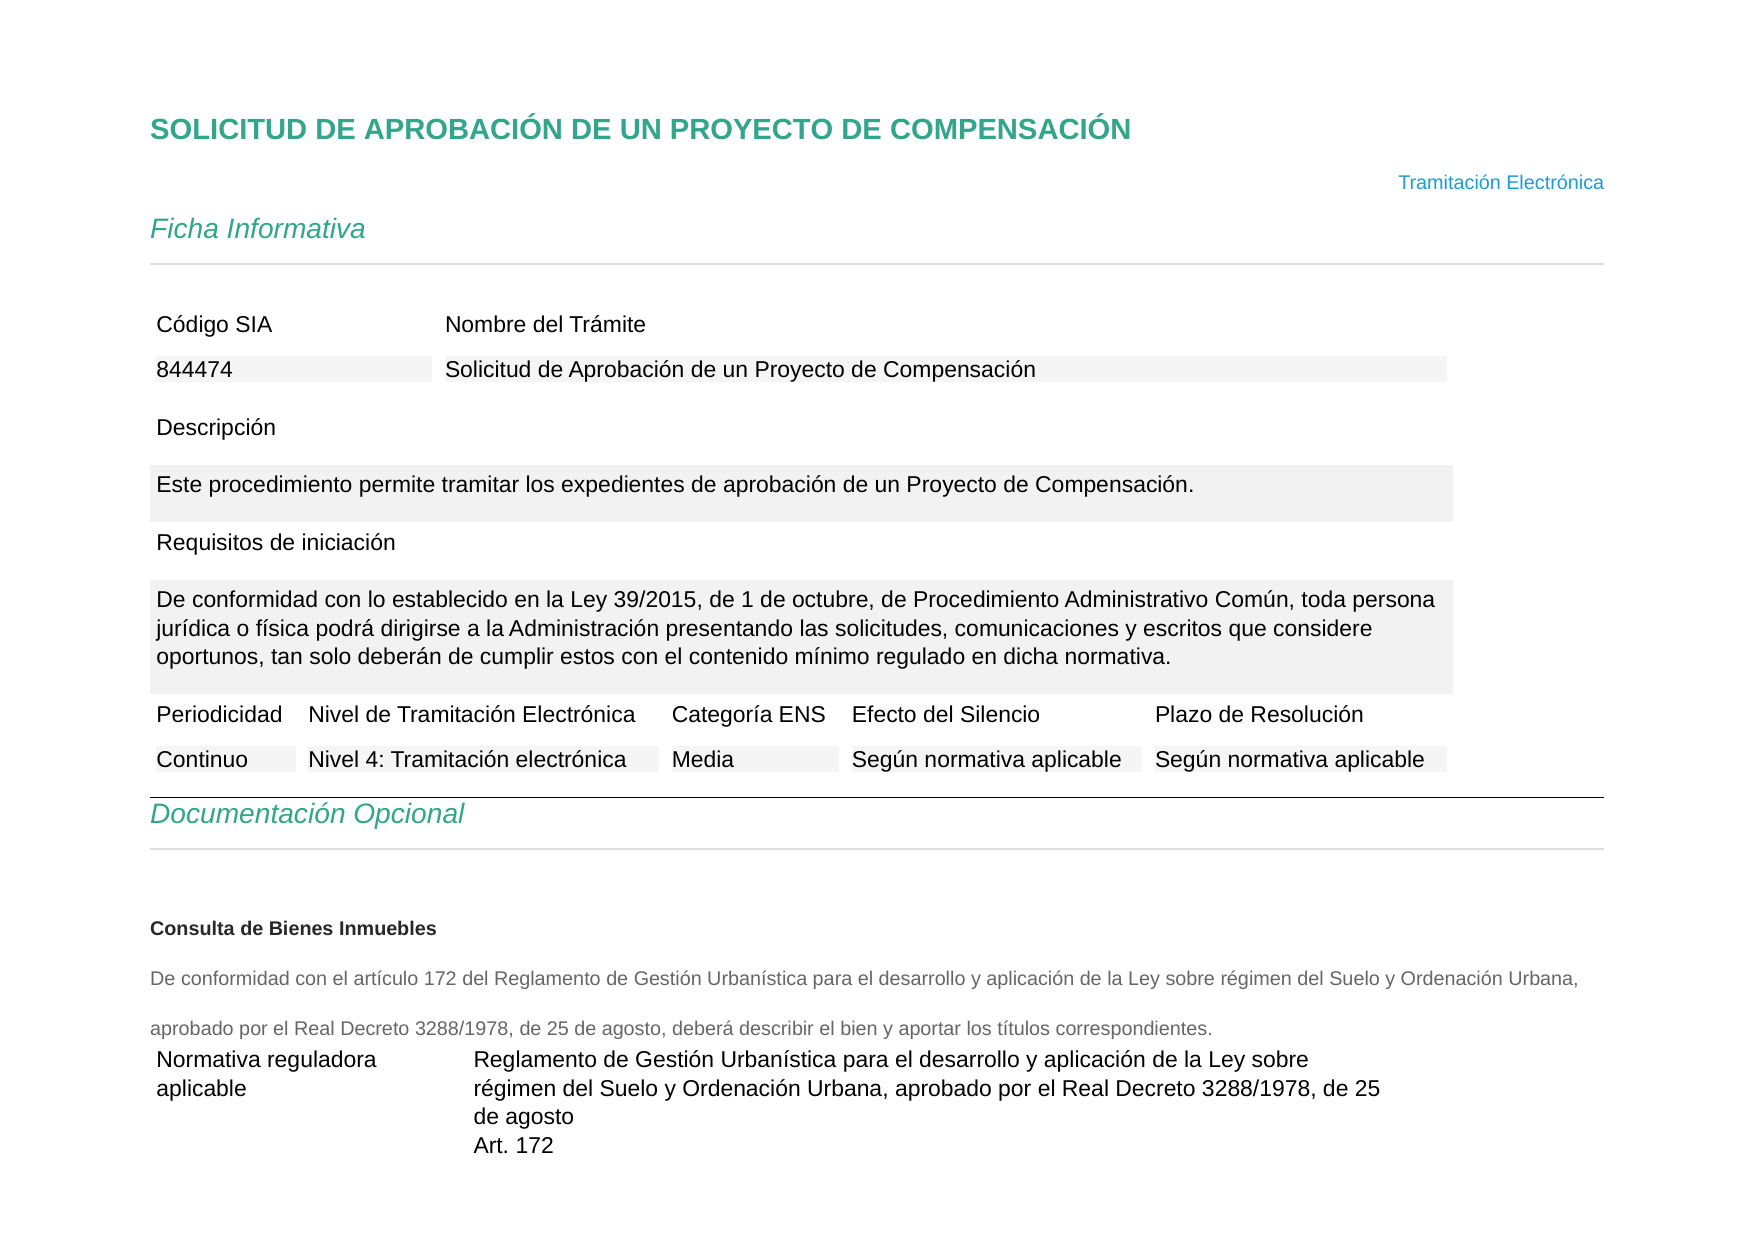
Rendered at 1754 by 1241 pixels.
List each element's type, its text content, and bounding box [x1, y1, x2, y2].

table_cell De conformidad con lo establecido en la Ley 39/2015, de 1 de octubre, de Procedimiento Administrativo Común, toda persona jurídica o física podrá dirigirse a la Administración presentando las solicitudes, comunicaciones y escritos que considere oportunos, tan solo deberán de cumplir estos con el contenido mínimo regulado en dicha normativa. [150, 580, 1453, 694]
subtitle Documentación Opcional [150, 798, 1604, 848]
subtitle SOLICITUD DE APROBACIÓN DE UN PROYECTO DE COMPENSACIÓN [150, 112, 1604, 146]
table_header Nivel de Tramitación Electrónica Nivel 4: Tramitación electrónica [302, 695, 665, 797]
table_cell Descripción [150, 407, 1453, 465]
table_header Nombre del Trámite Solicitud de Aprobación de un Proyecto de Compensación [439, 305, 1453, 407]
table_header Efecto del Silencio Según normativa aplicable [845, 695, 1148, 797]
text De conformidad con el artículo 172 del Reglamento de Gestión Urbanística para el desarrollo y aplicación de la Ley sobre régimen del Suelo y Ordenación Urbana, aprobado por el Real Decreto 3288/1978, de 25 de agosto, deberá describir el bien y aportar los títulos correspondientes. [150, 940, 1604, 1040]
table_header Normativa reguladora aplicable [150, 1040, 467, 1164]
table_header Plazo de Resolución Según normativa aplicable [1149, 695, 1453, 797]
table_cell Requisitos de iniciación [150, 523, 1453, 580]
table_cell Este procedimiento permite tramitar los expedientes de aprobación de un Proyecto de Compensación. [150, 465, 1453, 522]
table_header Reglamento de Gestión Urbanística para el desarrollo y aplicación de la Ley sobre régimen del Suelo y Ordenación Urbana, aprobado por el Real Decreto 3288/1978, de 25 de agosto Art. 172 [467, 1040, 1403, 1164]
subtitle Ficha Informativa [150, 212, 1604, 263]
table_header Código SIA 844474 [150, 305, 438, 407]
text Tramitación Electrónica [150, 171, 1604, 193]
table_header Categoría ENS Media [665, 695, 845, 797]
table_header Periodicidad Continuo [150, 695, 302, 797]
text Consulta de Bienes Inmuebles [150, 890, 1604, 940]
